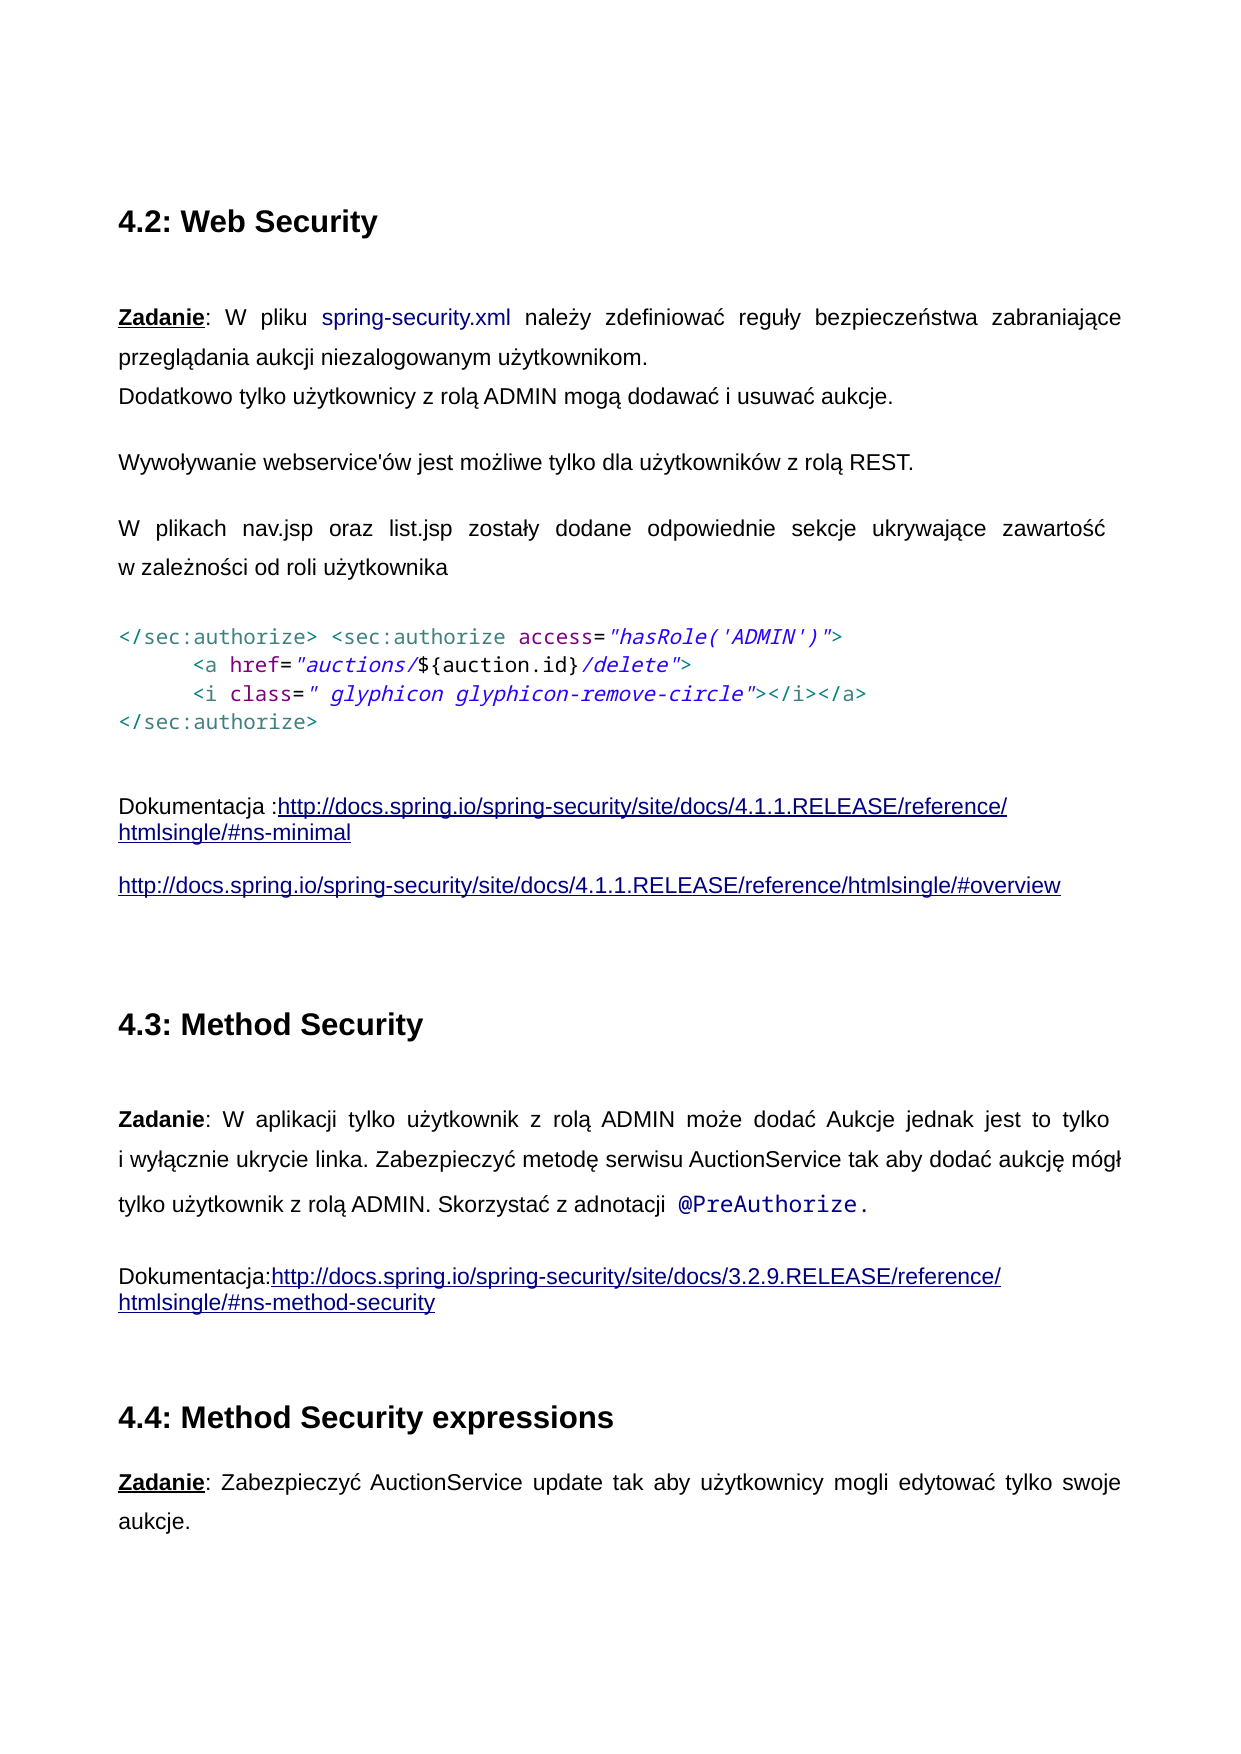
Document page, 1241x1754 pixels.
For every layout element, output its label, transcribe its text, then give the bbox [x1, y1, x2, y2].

text 4.2: Web Security [118, 203, 1122, 239]
text <i class=" glyphicon glyphicon-remove-circle"></i></a> [118, 679, 1122, 707]
text W plikach nav.jsp oraz list.jsp zostały dodane odpowiednie sekcje ukrywające zawartość w zależności od roli użytkownika [118, 515, 1122, 581]
text Dokumentacja :http://docs.spring.io/spring-security/site/docs/4.1.1.RELEASE/reference/htmlsingle/#ns-minimal [118, 793, 1122, 845]
text </sec:authorize> [118, 707, 1122, 736]
text Dokumentacja:http://docs.spring.io/spring-security/site/docs/3.2.9.RELEASE/reference/htmlsingle/#ns-method-security [118, 1263, 1122, 1316]
text 4.3: Method Security [118, 1006, 1122, 1042]
text Zadanie: W aplikacji tylko użytkownik z rolą ADMIN może dodać Aukcje jednak jest to tylko i wyłącznie ukrycie linka. Zabezpieczyć metodę serwisu AuctionService tak aby dodać aukcję mógł tylko użytkownik z rolą ADMIN. Skorzystać z adnotacji @PreAuthorize. [118, 1106, 1122, 1219]
text Dodatkowo tylko użytkownicy z rolą ADMIN mogą dodawać i usuwać aukcje. [118, 383, 1122, 409]
text <a href="auctions/${auction.id}/delete"> [118, 651, 1122, 679]
text </sec:authorize> <sec:authorize access="hasRole('ADMIN')"> [118, 622, 1122, 651]
text http://docs.spring.io/spring-security/site/docs/4.1.1.RELEASE/reference/htmlsingle/#overview [118, 872, 1122, 898]
text Zadanie: Zabezpieczyć AuctionService update tak aby użytkownicy mogli edytować tylko swoje aukcje. [118, 1468, 1122, 1534]
text Zadanie: W pliku spring-security.xml należy zdefiniować reguły bezpieczeństwa zabraniające przeglądania aukcji niezalogowanym użytkownikom. [118, 304, 1122, 370]
text 4.4: Method Security expressions [118, 1399, 1122, 1435]
text Wywoływanie webservice'ów jest możliwe tylko dla użytkowników z rolą REST. [118, 449, 1122, 475]
